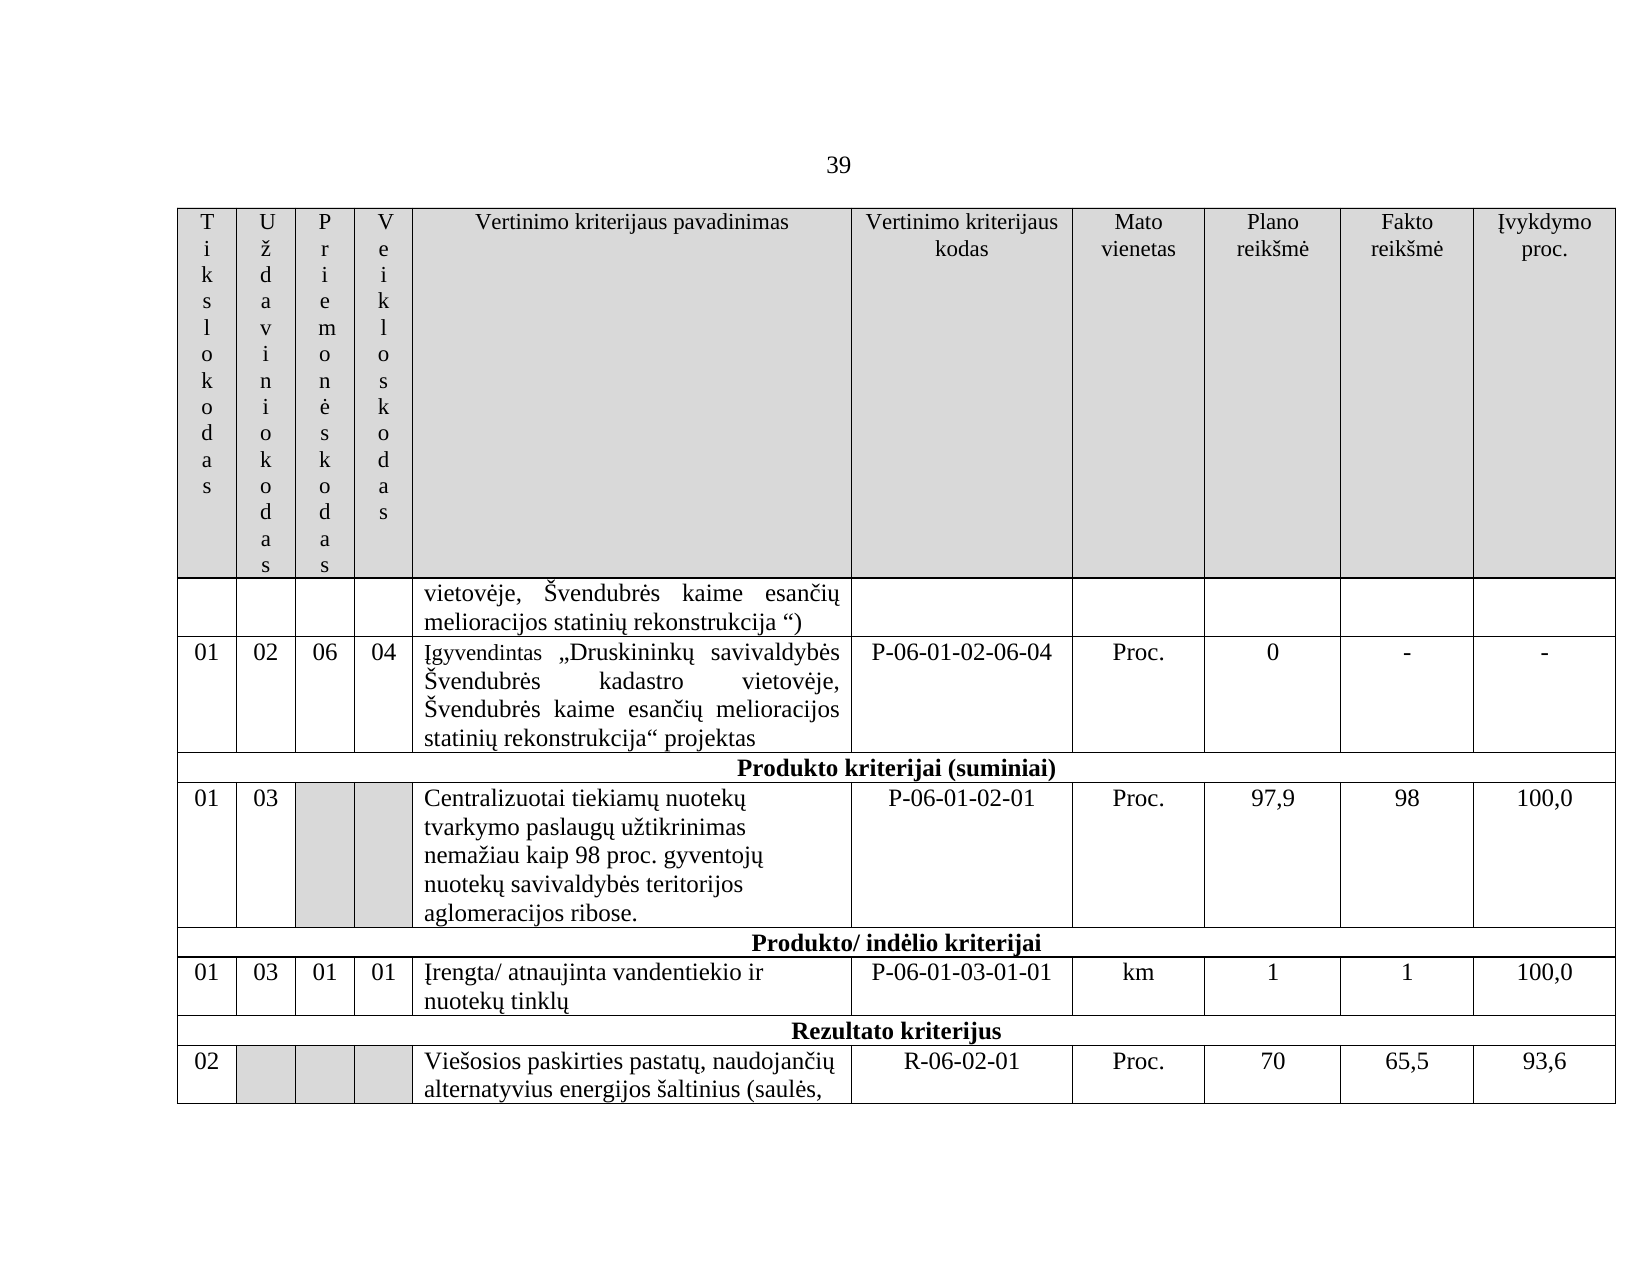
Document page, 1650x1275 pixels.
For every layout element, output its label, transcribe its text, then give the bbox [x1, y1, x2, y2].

table_header Priemonės kodas [296, 209, 354, 577]
table_cell P-06-01-02-06-04 [852, 637, 1072, 752]
table_cell [355, 1046, 412, 1103]
table_header Plano reikšmė [1205, 209, 1340, 577]
table_cell Rezultato kriterijus [178, 1016, 1615, 1045]
table_cell Įgyvendintas „Druskininkų savivaldybės Švendubrės kadastro vietovėje, Švendubrės kaime esančių melioracijos statinių rekonstrukcija“ projektas [413, 637, 851, 752]
table_cell Įrengta/ atnaujinta vandentiekio ir nuotekų tinklų [413, 958, 851, 1015]
table_header Tikslo kodas [178, 209, 236, 577]
table_cell 0 [1205, 637, 1340, 752]
table_cell Centralizuotai tiekiamų nuotekų tvarkymo paslaugų užtikrinimas nemažiau kaip 98 proc. gyventojų nuotekų savivaldybės teritorijos aglomeracijos ribose. [413, 783, 851, 927]
table_cell 97,9 [1205, 783, 1340, 927]
table_cell - [1474, 637, 1615, 752]
table_cell 100,0 [1474, 783, 1615, 927]
table_cell Viešosios paskirties pastatų, naudojančių alternatyvius energijos šaltinius (saulės, [413, 1046, 851, 1103]
table_cell [296, 1046, 354, 1103]
table_cell 01 [178, 637, 236, 752]
table_cell 04 [355, 637, 412, 752]
table_cell [355, 783, 412, 927]
table_cell 01 [178, 783, 236, 927]
table_cell [355, 579, 412, 636]
table_cell 01 [355, 958, 412, 1015]
table_cell [1073, 579, 1204, 636]
table_cell 06 [296, 637, 354, 752]
table_cell [852, 579, 1072, 636]
table_cell [296, 783, 354, 927]
table_cell 100,0 [1474, 958, 1615, 1015]
table_header Įvykdymo proc. [1474, 209, 1615, 577]
table_cell [178, 579, 236, 636]
table_cell R-06-02-01 [852, 1046, 1072, 1103]
table_cell 98 [1341, 783, 1473, 927]
table_header Mato vienetas [1073, 209, 1204, 577]
table_cell 02 [178, 1046, 236, 1103]
table_cell - [1341, 637, 1473, 752]
table_cell 03 [237, 958, 295, 1015]
table_cell 70 [1205, 1046, 1340, 1103]
table_cell - [1341, 579, 1473, 636]
table_cell 65,5 [1341, 1046, 1473, 1103]
table_header Veiklos kodas [355, 209, 412, 577]
table_header Uždavinio kodas [237, 209, 295, 577]
table_cell [237, 1046, 295, 1103]
table_cell 1 [1205, 958, 1340, 1015]
table_cell Proc. [1073, 1046, 1204, 1103]
table_cell 93,6 [1474, 1046, 1615, 1103]
table_cell Produkto kriterijai (suminiai) [178, 753, 1615, 782]
table_cell 02 [237, 637, 295, 752]
table_header Fakto reikšmė [1341, 209, 1473, 577]
table_cell Produkto/ indėlio kriterijai [178, 928, 1615, 956]
table_cell 03 [237, 783, 295, 927]
table_cell P-06-01-02-01 [852, 783, 1072, 927]
table_cell 01 [178, 958, 236, 1015]
table_cell [296, 579, 354, 636]
table_cell [1205, 579, 1340, 636]
table_cell [237, 579, 295, 636]
table_cell P-06-01-03-01-01 [852, 958, 1072, 1015]
table_cell - [1474, 579, 1615, 636]
table_cell 1 [1341, 958, 1473, 1015]
table_cell Proc. [1073, 637, 1204, 752]
table_cell 01 [296, 958, 354, 1015]
table_header Vertinimo kriterijaus kodas [852, 209, 1072, 577]
table_header Vertinimo kriterijaus pavadinimas [413, 209, 851, 577]
table_cell km [1073, 958, 1204, 1015]
table_cell vietovėje, Švendubrės kaime esančių melioracijos statinių rekonstrukcija “) [413, 579, 851, 636]
table_cell Proc. [1073, 783, 1204, 927]
